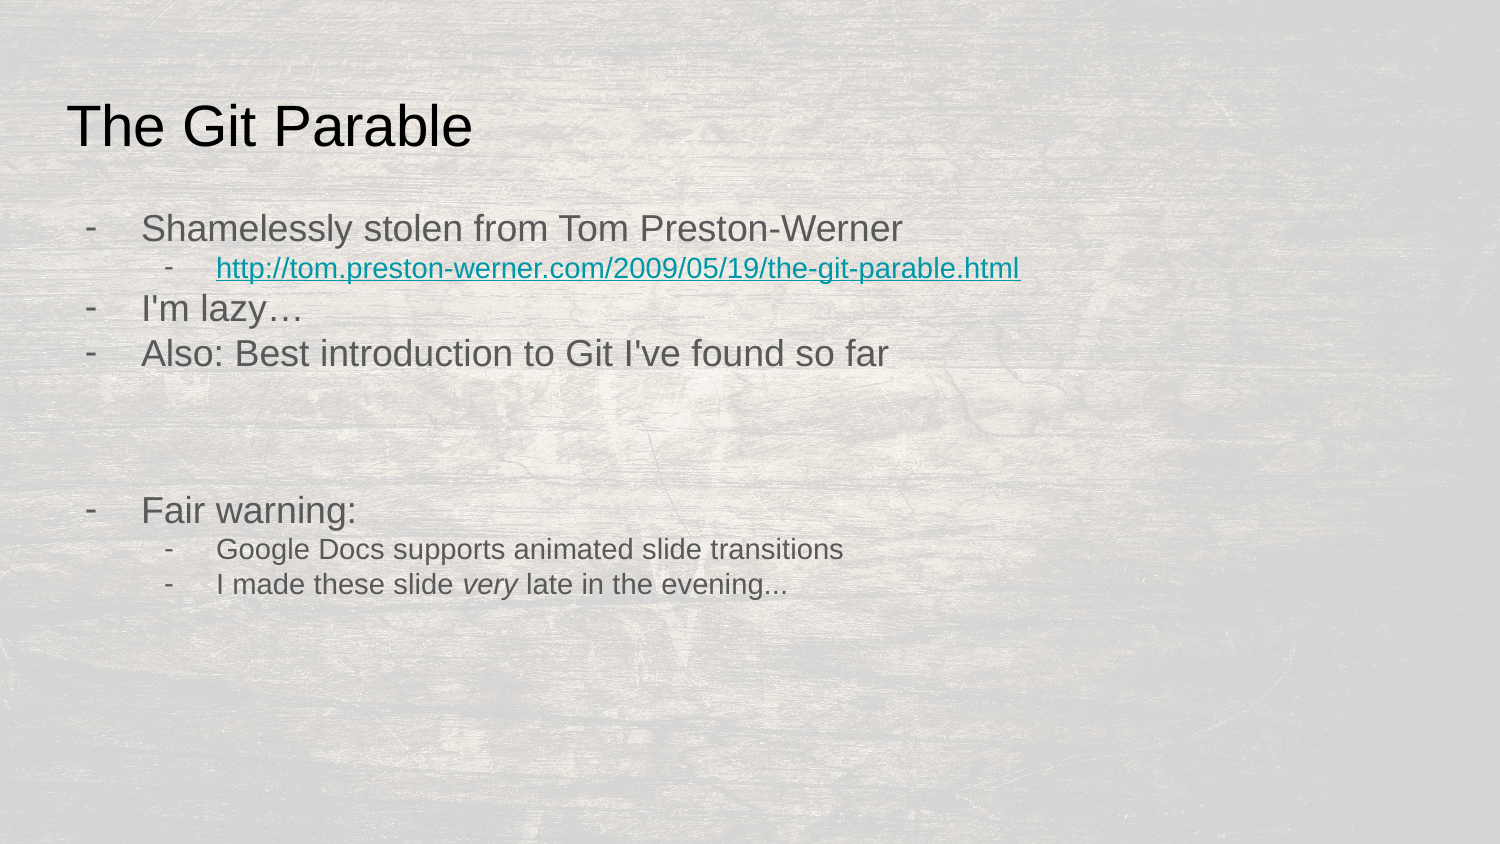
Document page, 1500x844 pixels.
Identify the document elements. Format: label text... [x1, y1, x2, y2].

title The Git Parable [51, 72, 1449, 167]
picture [0, 0, 1500, 844]
list Shamelessly stolen from Tom Preston-Werner http://tom.preston-werner.com/2009/05/19/the-git-parable.html I'm lazy… Also: Best introduction to Git I've found so far Fair warning: Google Docs supports animated slide transitions I made these slide very late in the evening... [51, 189, 1449, 750]
